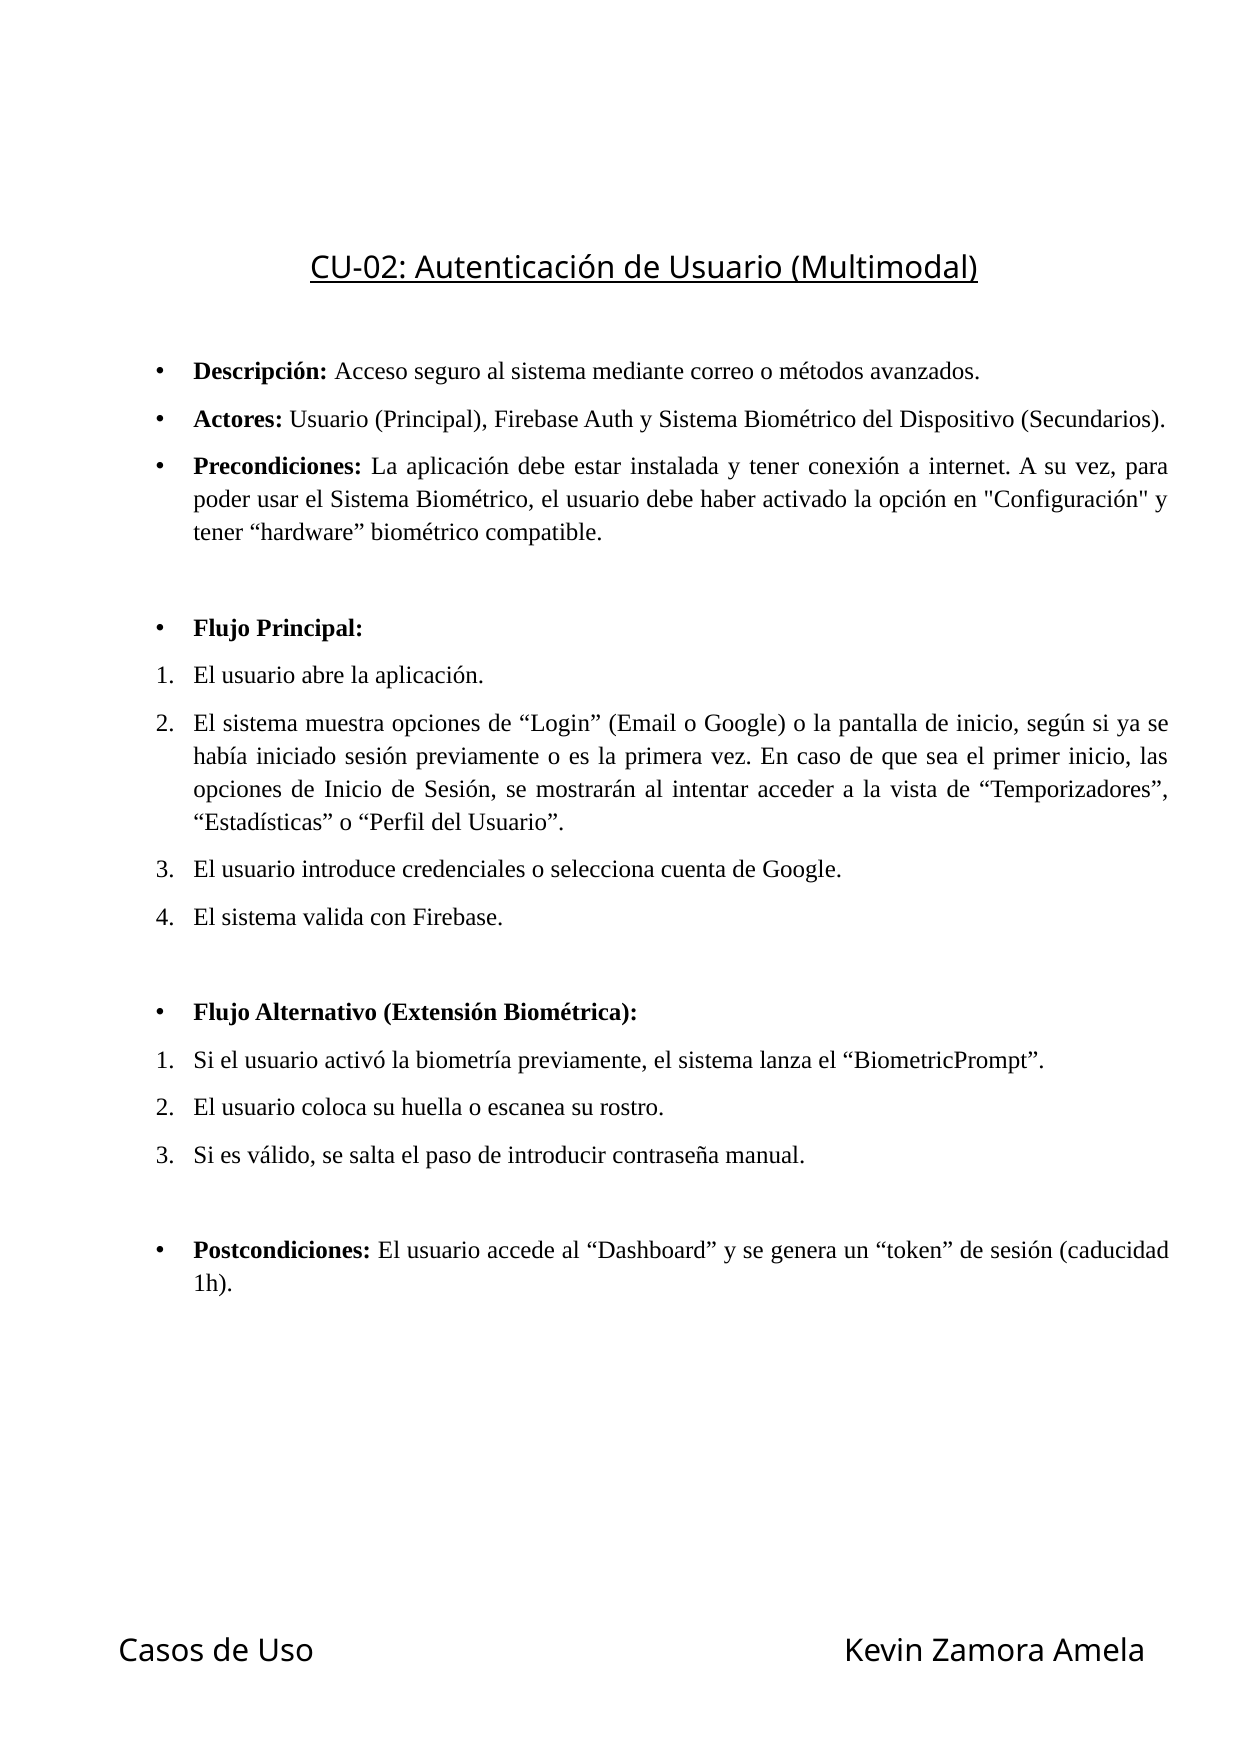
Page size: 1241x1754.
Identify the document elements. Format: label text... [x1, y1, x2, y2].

list Actores: Usuario (Principal), Firebase Auth y Sistema Biométrico del Dispositivo (Secundarios). [156, 404, 1170, 432]
list El usuario introduce credenciales o selecciona cuenta de Google. [156, 854, 1170, 883]
list Flujo Alternativo (Extensión Biométrica): [156, 997, 1170, 1026]
list Flujo Principal: [156, 613, 1170, 641]
list Descripción: Acceso seguro al sistema mediante correo o métodos avanzados. [156, 356, 1170, 385]
list Precondiciones: La aplicación debe estar instalada y tener conexión a internet. A su vez, para poder usar el Sistema Biométrico, el usuario debe haber activado la opción en "Configuración" y tener “hardware” biométrico compatible. [156, 451, 1170, 546]
text CU-02: Autenticación de Usuario (Multimodal) [118, 245, 1170, 287]
list El sistema valida con Firebase. [156, 902, 1170, 931]
list El sistema muestra opciones de “Login” (Email o Google) o la pantalla de inicio, según si ya se había iniciado sesión previamente o es la primera vez. En caso de que sea el primer inicio, las opciones de Inicio de Sesión, se mostrarán al intentar acceder a la vista de “Temporizadores”, “Estadísticas” o “Perfil del Usuario”. [156, 708, 1170, 836]
list Si es válido, se salta el paso de introducir contraseña manual. [156, 1140, 1170, 1169]
list El usuario abre la aplicación. [156, 660, 1170, 689]
list Si el usuario activó la biometría previamente, el sistema lanza el “BiometricPrompt”. [156, 1045, 1170, 1074]
list Postcondiciones: El usuario accede al “Dashboard” y se genera un “token” de sesión (caducidad 1h). [156, 1235, 1170, 1297]
list El usuario coloca su huella o escanea su rostro. [156, 1092, 1170, 1121]
